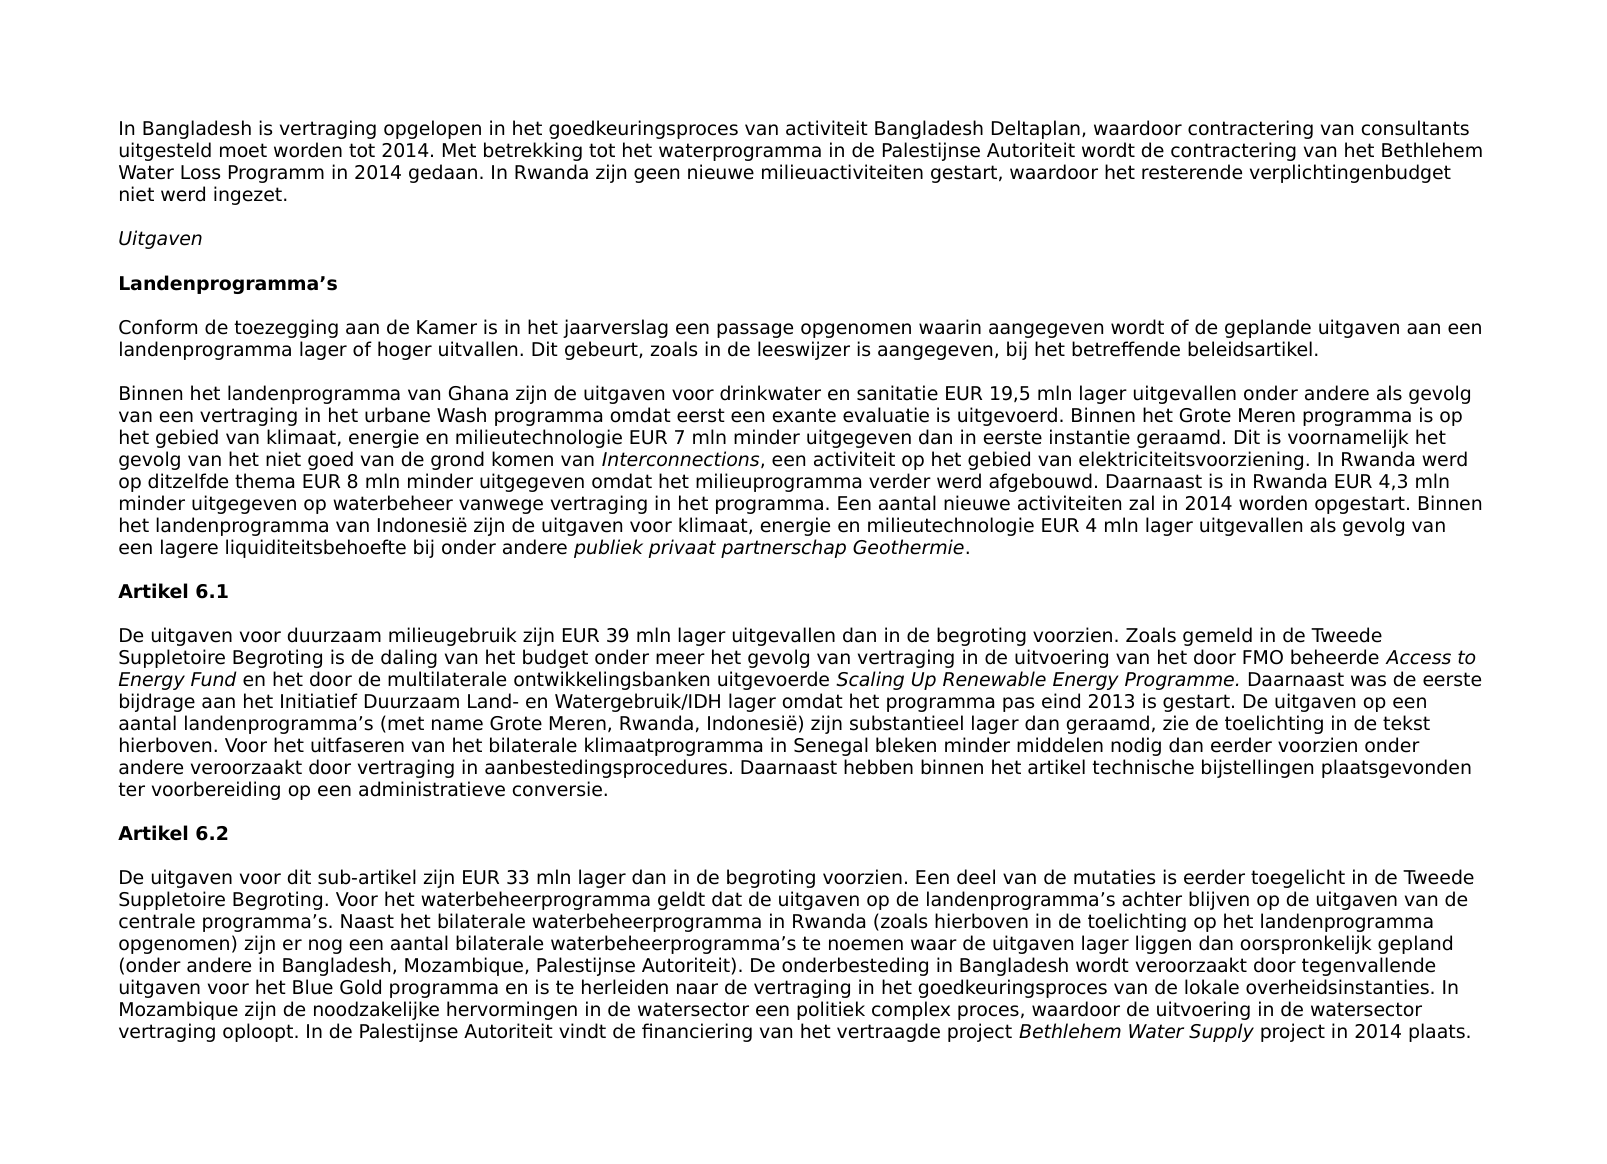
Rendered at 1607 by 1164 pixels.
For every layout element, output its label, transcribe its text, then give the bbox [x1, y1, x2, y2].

subtitle Landenprogramma’s [118, 272, 1488, 294]
text De uitgaven voor duurzaam milieugebruik zijn EUR 39 mln lager uitgevallen dan in de begroting voorzien. Zoals gemeld in de Tweede Suppletoire Begroting is de daling van het budget onder meer het gevolg van vertraging in de uitvoering van het door FMO beheerde Access to Energy Fund en het door de multilaterale ontwikkelingsbanken uitgevoerde Scaling Up Renewable Energy Programme. Daarnaast was de eerste bijdrage aan het Initiatief Duurzaam Land- en Watergebruik/IDH lager omdat het programma pas eind 2013 is gestart. De uitgaven op een aantal landenprogramma’s (met name Grote Meren, Rwanda, Indonesië) zijn substantieel lager dan geraamd, zie de toelichting in de tekst hierboven. Voor het uitfaseren van het bilaterale klimaatprogramma in Senegal bleken minder middelen nodig dan eerder voorzien onder andere veroorzaakt door vertraging in aanbestedingsprocedures. Daarnaast hebben binnen het artikel technische bijstellingen plaatsgevonden ter voorbereiding op een administratieve conversie. [118, 625, 1488, 801]
subtitle Artikel 6.1 [118, 581, 1488, 603]
subtitle Artikel 6.2 [118, 823, 1488, 845]
text Binnen het landenprogramma van Ghana zijn de uitgaven voor drinkwater en sanitatie EUR 19,5 mln lager uitgevallen onder andere als gevolg van een vertraging in het urbane Wash programma omdat eerst een exante evaluatie is uitgevoerd. Binnen het Grote Meren programma is op het gebied van klimaat, energie en milieutechnologie EUR 7 mln minder uitgegeven dan in eerste instantie geraamd. Dit is voornamelijk het gevolg van het niet goed van de grond komen van Interconnections, een activiteit op het gebied van elektriciteitsvoorziening. In Rwanda werd op ditzelfde thema EUR 8 mln minder uitgegeven omdat het milieuprogramma verder werd afgebouwd. Daarnaast is in Rwanda EUR 4,3 mln minder uitgegeven op waterbeheer vanwege vertraging in het programma. Een aantal nieuwe activiteiten zal in 2014 worden opgestart. Binnen het landenprogramma van Indonesië zijn de uitgaven voor klimaat, energie en milieutechnologie EUR 4 mln lager uitgevallen als gevolg van een lagere liquiditeitsbehoefte bij onder andere publiek privaat partnerschap Geothermie. [118, 383, 1488, 558]
text Conform de toezegging aan de Kamer is in het jaarverslag een passage opgenomen waarin aangegeven wordt of de geplande uitgaven aan een landenprogramma lager of hoger uitvallen. Dit gebeurt, zoals in de leeswijzer is aangegeven, bij het betreffende beleidsartikel. [118, 317, 1488, 361]
text De uitgaven voor dit sub-artikel zijn EUR 33 mln lager dan in de begroting voorzien. Een deel van de mutaties is eerder toegelicht in de Tweede Suppletoire Begroting. Voor het waterbeheerprogramma geldt dat de uitgaven op de landenprogramma’s achter blijven op de uitgaven van de centrale programma’s. Naast het bilaterale waterbeheerprogramma in Rwanda (zoals hierboven in de toelichting op het landenprogramma opgenomen) zijn er nog een aantal bilaterale waterbeheerprogramma’s te noemen waar de uitgaven lager liggen dan oorspronkelijk gepland (onder andere in Bangladesh, Mozambique, Palestijnse Autoriteit). De onderbesteding in Bangladesh wordt veroorzaakt door tegenvallende uitgaven voor het Blue Gold programma en is te herleiden naar de vertraging in het goedkeuringsproces van de lokale overheidsinstanties. In Mozambique zijn de noodzakelijke hervormingen in de watersector een politiek complex proces, waardoor de uitvoering in de watersector vertraging oploopt. In de Palestijnse Autoriteit vindt de financiering van het vertraagde project Bethlehem Water Supply project in 2014 plaats. [118, 867, 1488, 1043]
text In Bangladesh is vertraging opgelopen in het goedkeuringsproces van activiteit Bangladesh Deltaplan, waardoor contractering van consultants uitgesteld moet worden tot 2014. Met betrekking tot het waterprogramma in de Palestijnse Autoriteit wordt de contractering van het Bethlehem Water Loss Programm in 2014 gedaan. In Rwanda zijn geen nieuwe milieuactiviteiten gestart, waardoor het resterende verplichtingenbudget niet werd ingezet. [118, 118, 1488, 206]
subtitle Uitgaven [118, 228, 1488, 250]
